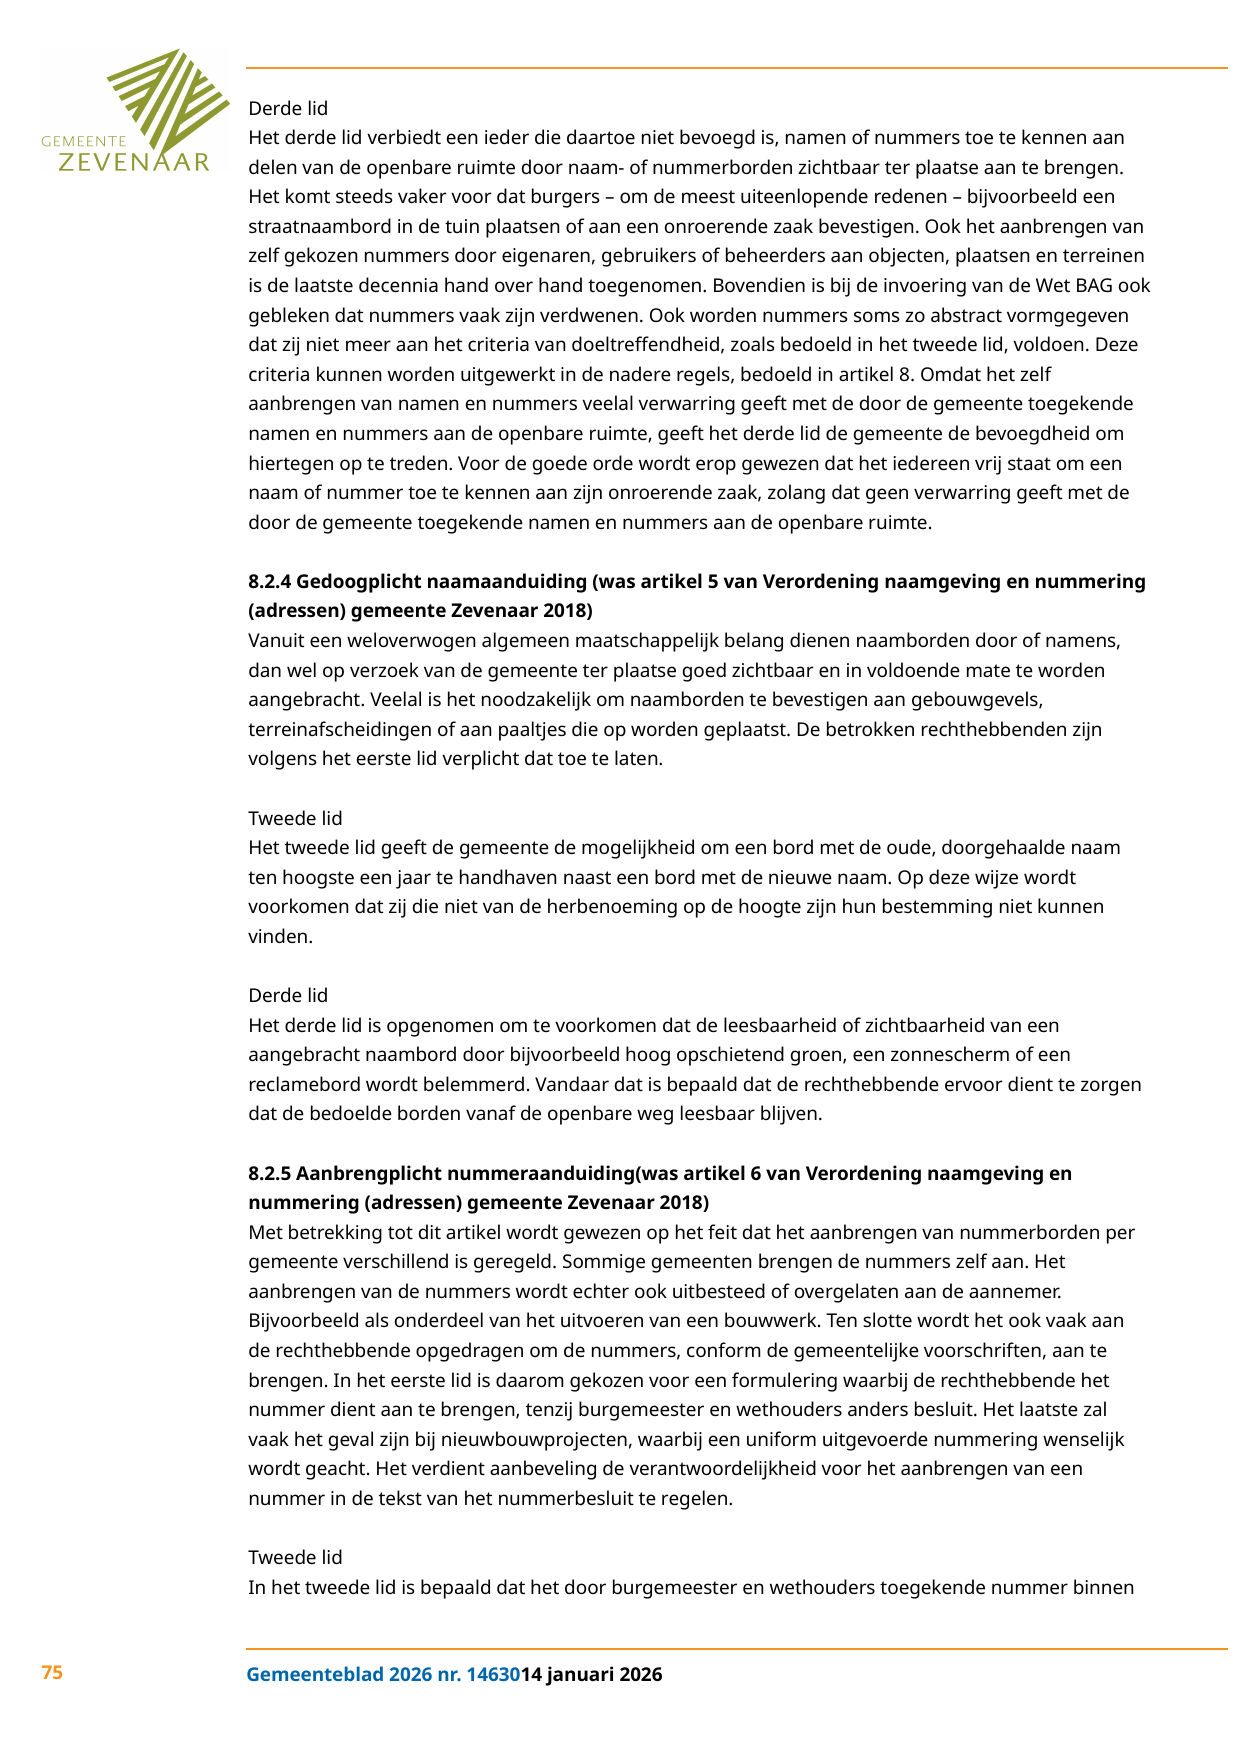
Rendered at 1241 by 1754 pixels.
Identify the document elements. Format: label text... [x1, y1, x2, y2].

text Tweede lid [248, 1544, 1152, 1570]
text 8.2.5 Aanbrengplicht nummeraanduiding(was artikel 6 van Verordening naamgeving en nummering (adressen) gemeente Zevenaar 2018) [248, 1160, 1152, 1215]
text Derde lid [248, 982, 1152, 1008]
text Vanuit een weloverwogen algemeen maatschappelijk belang dienen naamborden door of namens, dan wel op verzoek van de gemeente ter plaatse goed zichtbaar en in voldoende mate te worden aangebracht. Veelal is het noodzakelijk om naamborden te bevestigen aan gebouwgevels, terreinafscheidingen of aan paaltjes die op worden geplaatst. De betrokken rechthebbenden zijn volgens het eerste lid verplicht dat toe te laten. [248, 627, 1152, 771]
text Tweede lid [248, 805, 1152, 831]
text Het derde lid verbiedt een ieder die daartoe niet bevoegd is, namen of nummers toe te kennen aan delen van de openbare ruimte door naam- of nummerborden zichtbaar ter plaatse aan te brengen. Het komt steeds vaker voor dat burgers – om de meest uiteenlopende redenen – bijvoorbeeld een straatnaambord in de tuin plaatsen of aan een onroerende zaak bevestigen. Ook het aanbrengen van zelf gekozen nummers door eigenaren, gebruikers of beheerders aan objecten, plaatsen en terreinen is de laatste decennia hand over hand toegenomen. Bovendien is bij de invoering van de Wet BAG ook gebleken dat nummers vaak zijn verdwenen. Ook worden nummers soms zo abstract vormgegeven dat zij niet meer aan het criteria van doeltreffendheid, zoals bedoeld in het tweede lid, voldoen. Deze criteria kunnen worden uitgewerkt in de nadere regels, bedoeld in artikel 8. Omdat het zelf aanbrengen van namen en nummers veelal verwarring geeft met de door de gemeente toegekende namen en nummers aan de openbare ruimte, geeft het derde lid de gemeente de bevoegdheid om hiertegen op te treden. Voor de goede orde wordt erop gewezen dat het iedereen vrij staat om een naam of nummer toe te kennen aan zijn onroerende zaak, zolang dat geen verwarring geeft met de door de gemeente toegekende namen en nummers aan de openbare ruimte. [248, 124, 1152, 535]
text Met betrekking tot dit artikel wordt gewezen op het feit dat het aanbrengen van nummerborden per gemeente verschillend is geregeld. Sommige gemeenten brengen de nummers zelf aan. Het aanbrengen van de nummers wordt echter ook uitbesteed of overgelaten aan de aannemer. Bijvoorbeeld als onderdeel van het uitvoeren van een bouwwerk. Ten slotte wordt het ook vaak aan de rechthebbende opgedragen om de nummers, conform de gemeentelijke voorschriften, aan te brengen. In het eerste lid is daarom gekozen voor een formulering waarbij de rechthebbende het nummer dient aan te brengen, tenzij burgemeester en wethouders anders besluit. Het laatste zal vaak het geval zijn bij nieuwbouwprojecten, waarbij een uniform uitgevoerde nummering wenselijk wordt geacht. Het verdient aanbeveling de verantwoordelijkheid voor het aanbrengen van een nummer in de tekst van het nummerbesluit te regelen. [248, 1219, 1152, 1511]
text Derde lid [248, 95, 1152, 121]
text In het tweede lid is bepaald dat het door burgemeester en wethouders toegekende nummer binnen [248, 1574, 1152, 1600]
text Het derde lid is opgenomen om te voorkomen dat de leesbaarheid of zichtbaarheid van een aangebracht naambord door bijvoorbeeld hoog opschietend groen, een zonnescherm of een reclamebord wordt belemmerd. Vandaar dat is bepaald dat de rechthebbende ervoor dient te zorgen dat de bedoelde borden vanaf de openbare weg leesbaar blijven. [248, 1012, 1152, 1126]
text 8.2.4 Gedoogplicht naamaanduiding (was artikel 5 van Verordening naamgeving en nummering (adressen) gemeente Zevenaar 2018) [248, 568, 1152, 623]
picture [41, 47, 231, 172]
text Het tweede lid geeft de gemeente de mogelijkheid om een bord met de oude, doorgehaalde naam ten hoogste een jaar te handhaven naast een bord met de nieuwe naam. Op deze wijze wordt voorkomen dat zij die niet van de herbenoeming op de hoogte zijn hun bestemming niet kunnen vinden. [248, 834, 1152, 949]
